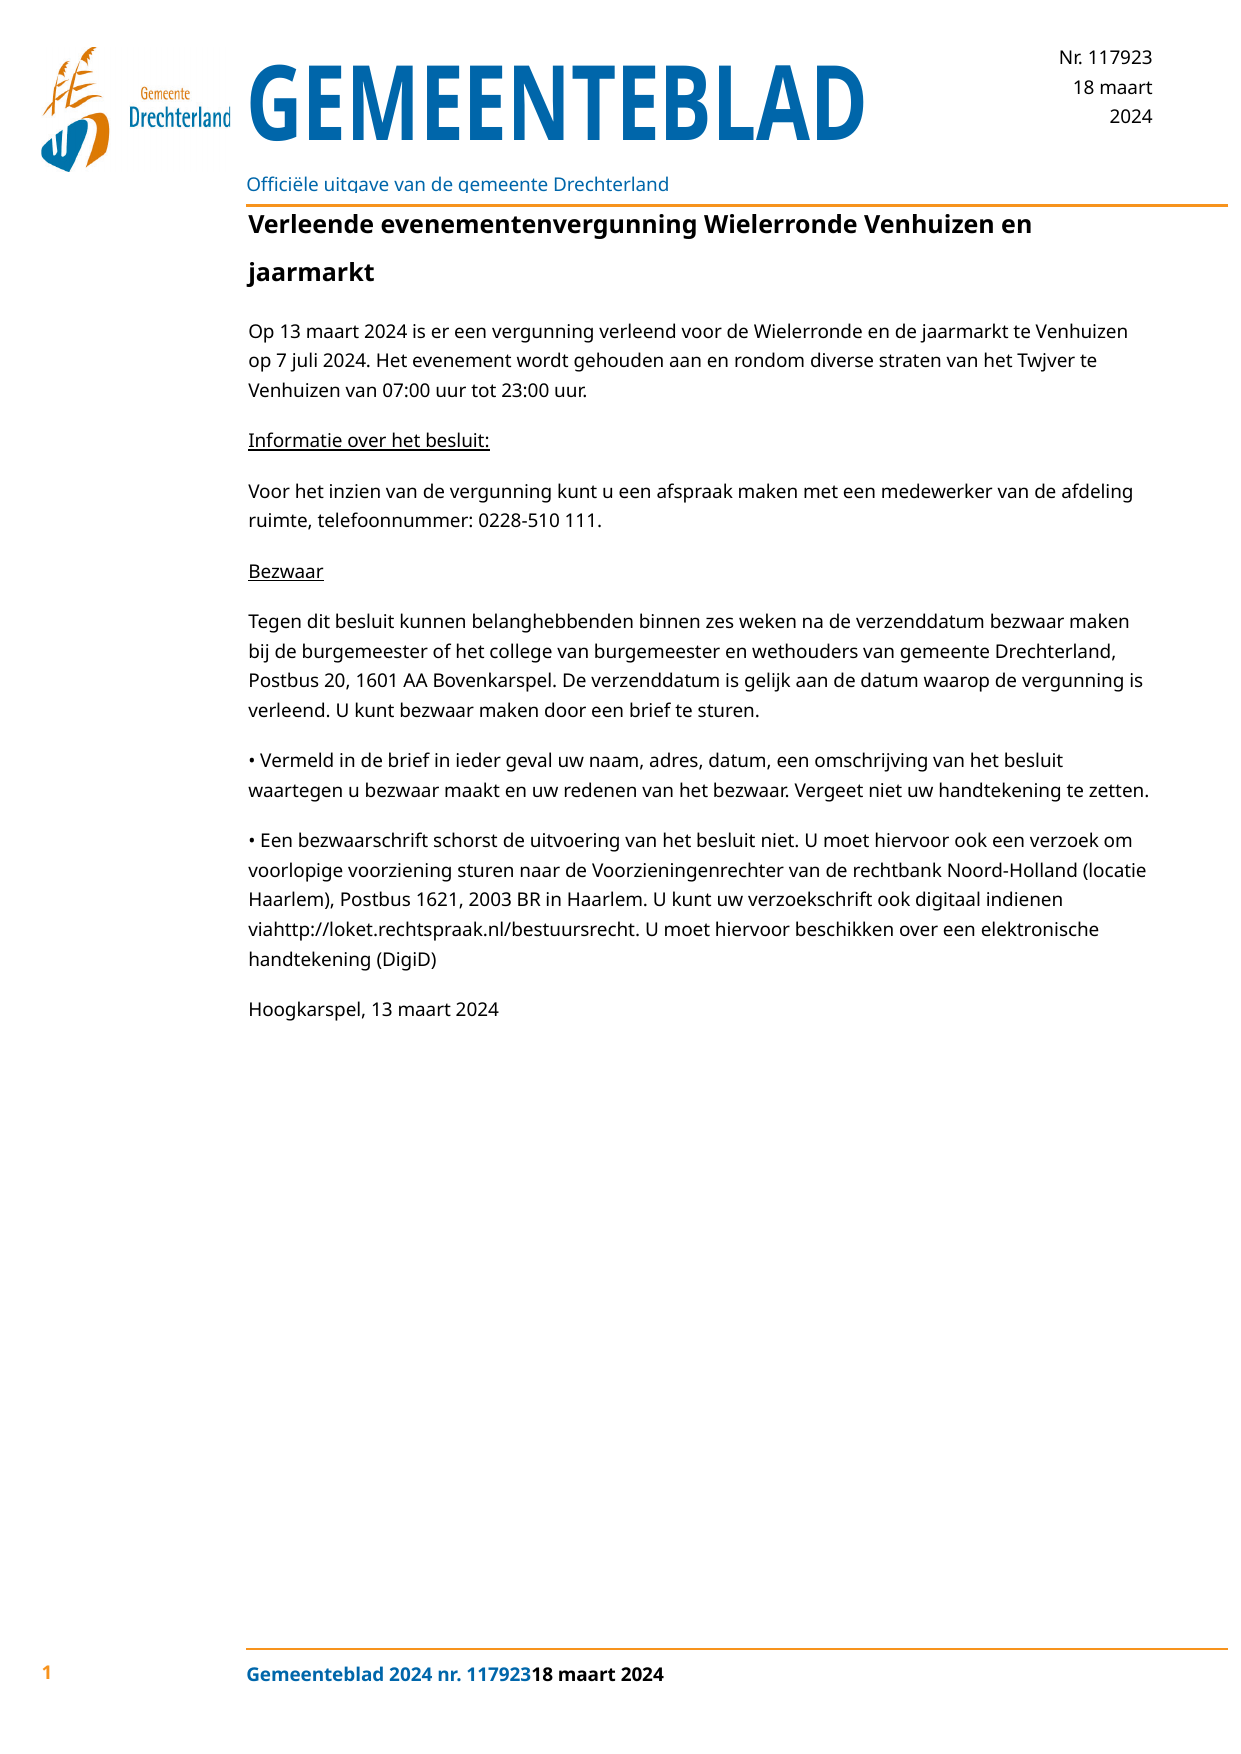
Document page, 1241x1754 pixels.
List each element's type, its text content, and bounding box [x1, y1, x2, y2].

text • Een bezwaarschrift schorst de uitvoering van het besluit niet. U moet hiervoor ook een verzoek om voorlopige voorziening sturen naar de Voorzieningenrechter van de rechtbank Noord-Holland (locatie Haarlem), Postbus 1621, 2003 BR in Haarlem. U kunt uw verzoekschrift ook digitaal indienen viahttp://loket.rechtspraak.nl/bestuursrecht. U moet hiervoor beschikken over een elektronische handtekening (DigiD) [248, 827, 1152, 972]
text Verleende evenementenvergunning Wielerronde Venhuizen en jaarmarkt [248, 207, 1152, 288]
text Bezwaar [248, 558, 1152, 584]
text Voor het inzien van de vergunning kunt u een afspraak maken met een medewerker van de afdeling ruimte, telefoonnummer: 0228-510 111. [248, 478, 1152, 533]
text Hoogkarspel, 13 maart 2024 [248, 996, 1152, 1022]
picture [41, 47, 231, 172]
picture [41, 158, 64, 172]
text • Vermeld in de brief in ieder geval uw naam, adres, datum, een omschrijving van het besluit waartegen u bezwaar maakt en uw redenen van het bezwaar. Vergeet niet uw handtekening te zetten. [248, 747, 1152, 803]
text Informatie over het besluit: [248, 427, 1152, 453]
text Tegen dit besluit kunnen belanghebbenden binnen zes weken na de verzenddatum bezwaar maken bij de burgemeester of het college van burgemeester en wethouders van gemeente Drechterland, Postbus 20, 1601 AA Bovenkarspel. De verzenddatum is gelijk aan de datum waarop de vergunning is verleend. U kunt bezwaar maken door een brief te sturen. [248, 608, 1152, 723]
picture [226, 115, 231, 124]
text Op 13 maart 2024 is er een vergunning verleend voor de Wielerronde en de jaarmarkt te Venhuizen op 7 juli 2024. Het evenement wordt gehouden aan en rondom diverse straten van het Twjver te Venhuizen van 07:00 uur tot 23:00 uur. [248, 318, 1152, 403]
